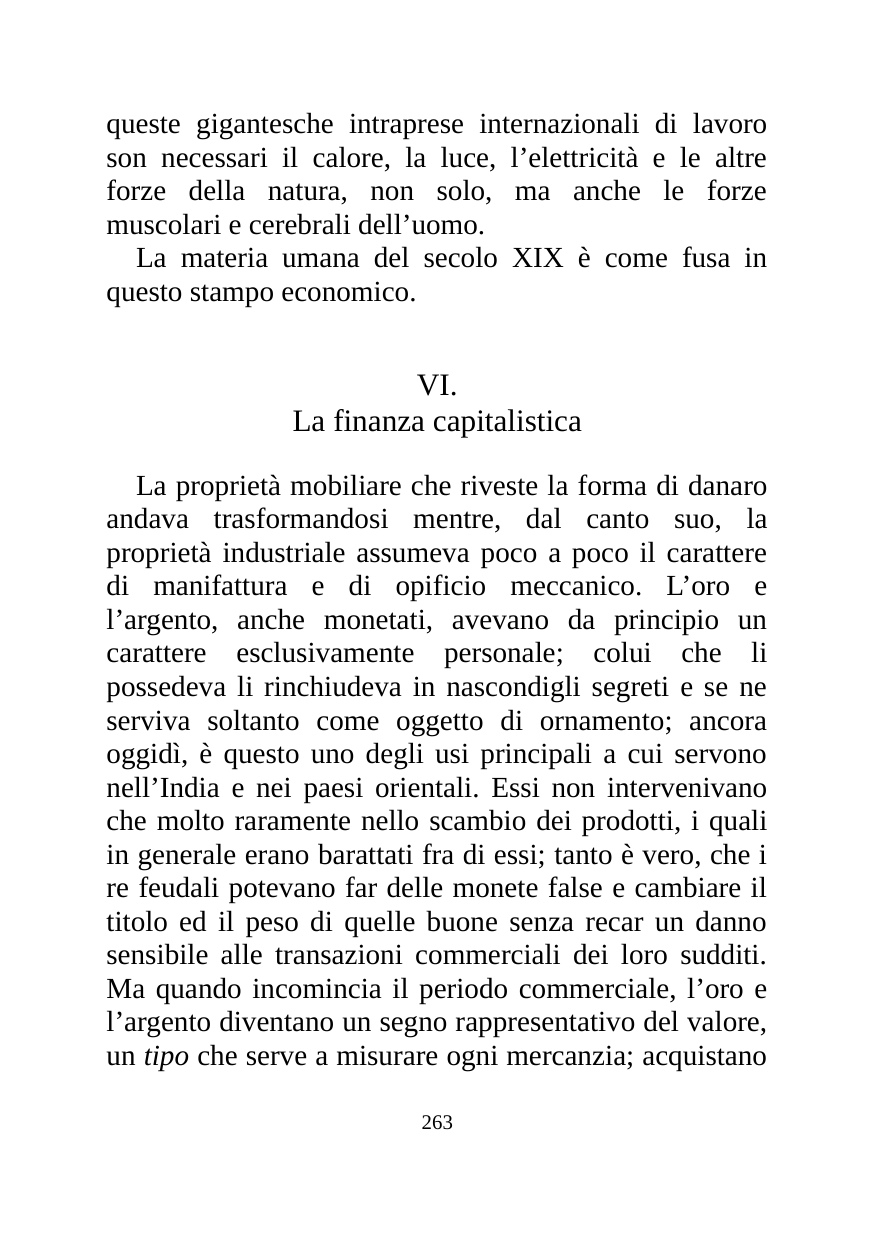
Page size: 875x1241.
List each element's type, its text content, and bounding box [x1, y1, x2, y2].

text queste gigantesche intraprese internazionali di lavoro son necessari il calore, la luce, l’elettricità e le altre forze della natura, non solo, ma anche le forze muscolari e cerebrali dell’uomo. [106, 106, 768, 240]
subtitle VI. La finanza capitalistica [106, 367, 768, 438]
text La proprietà mobiliare che riveste la forma di danaro andava trasformandosi mentre, dal canto suo, la proprietà industriale assumeva poco a poco il carattere di manifattura e di opificio meccanico. L’oro e l’argento, anche monetati, avevano da principio un carattere esclusivamente personale; colui che li possedeva li rinchiudeva in nascondigli segreti e se ne serviva soltanto come oggetto di ornamento; ancora oggidì, è questo uno degli usi principali a cui servono nell’India e nei paesi orientali. Essi non intervenivano che molto raramente nello scambio dei prodotti, i quali in generale erano barattati fra di essi; tanto è vero, che i re feudali potevano far delle monete false e cambiare il titolo ed il peso di quelle buone senza recar un danno sensibile alle transazioni commerciali dei loro sudditi. Ma quando incomincia il periodo commerciale, l’oro e l’argento diventano un segno rappresentativo del valore, un tipo che serve a misurare ogni mercanzia; acquistano [106, 468, 768, 1072]
text La materia umana del secolo XIX è come fusa in questo stampo economico. [106, 240, 768, 307]
